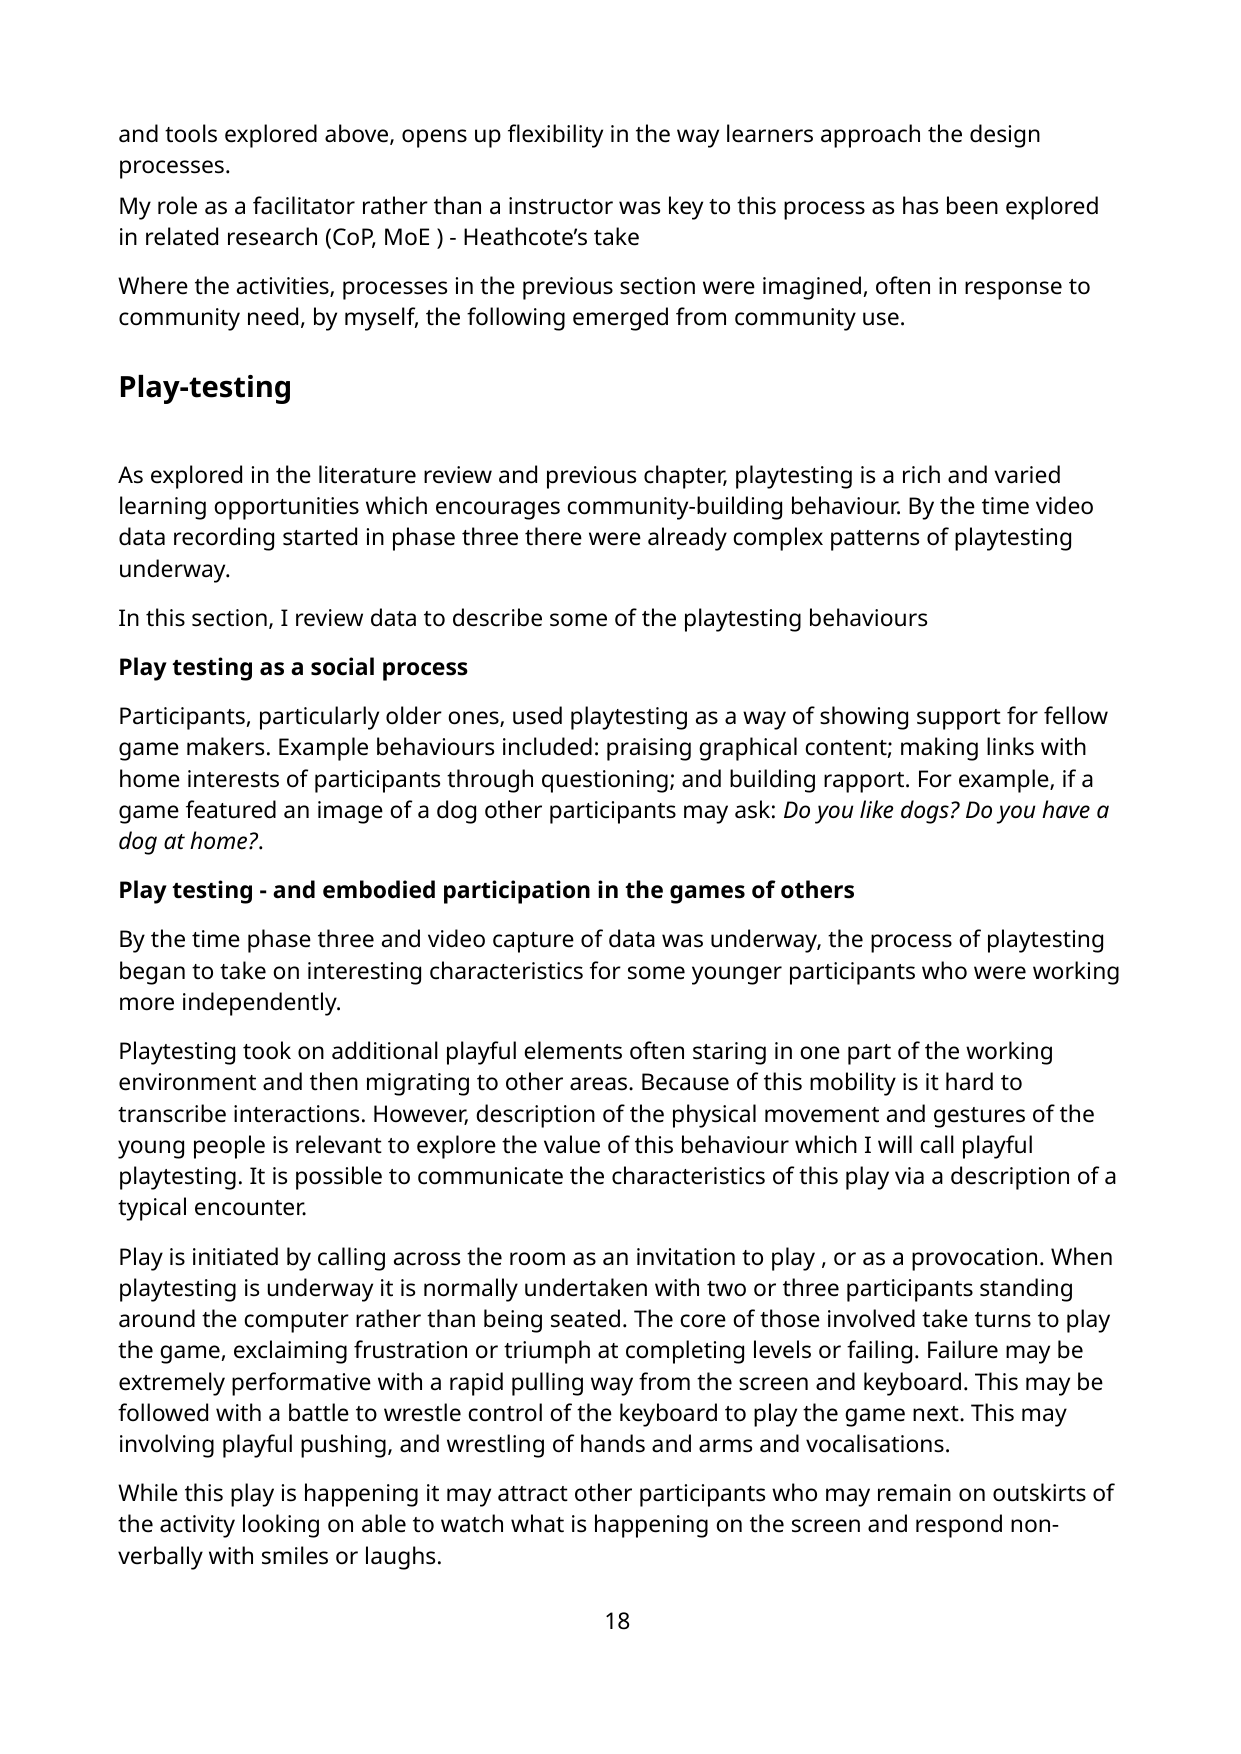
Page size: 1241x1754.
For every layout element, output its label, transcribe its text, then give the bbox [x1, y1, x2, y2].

text Play is initiated by calling across the room as an invitation to play , or as a provocation. When playtesting is underway it is normally undertaken with two or three participants standing around the computer rather than being seated. The core of those involved take turns to play the game, exclaiming frustration or triumph at completing levels or failing. Failure may be extremely performative with a rapid pulling way from the screen and keyboard. This may be followed with a battle to wrestle control of the keyboard to play the game next. This may involving playful pushing, and wrestling of hands and arms and vocalisations. [118, 1241, 1122, 1459]
text While this play is happening it may attract other participants who may remain on outskirts of the activity looking on able to watch what is happening on the screen and respond non-verbally with smiles or laughs. [118, 1477, 1122, 1571]
text In this section, I review data to describe some of the playtesting behaviours [118, 602, 1122, 633]
text By the time phase three and video capture of data was underway, the process of playtesting began to take on interesting characteristics for some younger participants who were working more independently. [118, 923, 1122, 1017]
text Where the activities, processes in the previous section were imagined, often in response to community need, by myself, the following emerged from community use. [118, 270, 1122, 332]
text Playtesting took on additional playful elements often staring in one part of the working environment and then migrating to other areas. Because of this mobility is it hard to transcribe interactions. However, description of the physical movement and gestures of the young people is relevant to explore the value of this behaviour which I will call playful playtesting. It is possible to communicate the characteristics of this play via a description of a typical encounter. [118, 1035, 1122, 1223]
text Participants, particularly older ones, used playtesting as a way of showing support for fellow game makers. Example behaviours included: praising graphical content; making links with home interests of participants through questioning; and building rapport. For example, if a game featured an image of a dog other participants may ask: Do you like dogs? Do you have a dog at home?. [118, 700, 1122, 856]
subtitle Play-testing [118, 366, 1122, 406]
text As explored in the literature review and previous chapter, playtesting is a rich and varied learning opportunities which encourages community-building behaviour. By the time video data recording started in phase three there were already complex patterns of playtesting underway. [118, 459, 1122, 584]
text My role as a facilitator rather than a instructor was key to this process as has been explored in related research (CoP, MoE ) - Heathcote’s take [118, 189, 1122, 252]
text Play testing - and embodied participation in the games of others [118, 874, 1122, 906]
text and tools explored above, opens up flexibility in the way learners approach the design processes. [118, 118, 1122, 181]
text Play testing as a social process [118, 651, 1122, 682]
